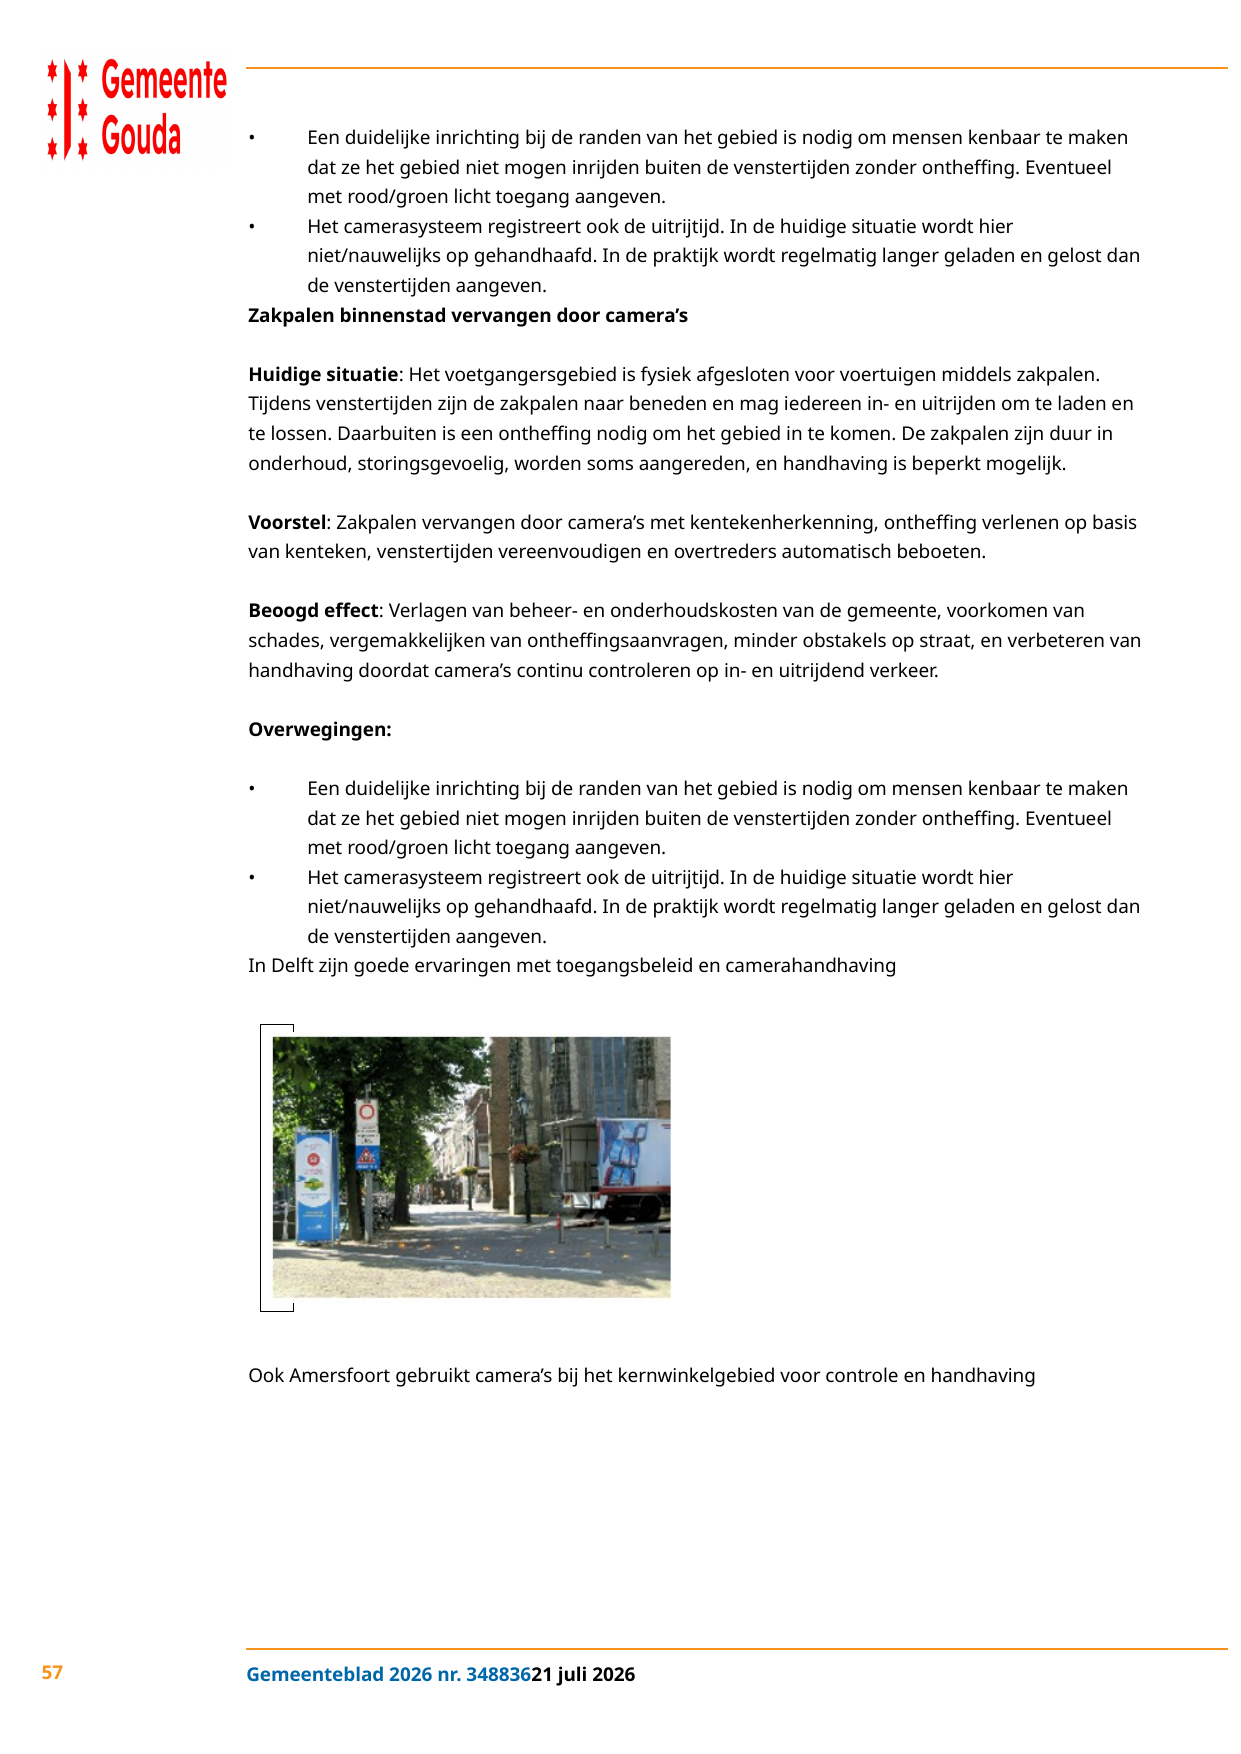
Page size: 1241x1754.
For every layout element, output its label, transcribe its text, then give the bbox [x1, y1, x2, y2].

list Een duidelijke inrichting bij de randen van het gebied is nodig om mensen kenbaar te maken dat ze het gebied niet mogen inrijden buiten de venstertijden zonder ontheffing. Eventueel met rood/groen licht toegang aangeven. [248, 124, 1152, 209]
text Zakpalen binnenstad vervangen door camera’s [248, 302, 1152, 328]
list Het camerasysteem registreert ook de uitrijtijd. In de huidige situatie wordt hier niet/nauwelijks op gehandhaafd. In de praktijk wordt regelmatig langer geladen en gelost dan de venstertijden aangeven. [248, 864, 1152, 949]
picture [41, 47, 231, 172]
list Een duidelijke inrichting bij de randen van het gebied is nodig om mensen kenbaar te maken dat ze het gebied niet mogen inrijden buiten de venstertijden zonder ontheffing. Eventueel met rood/groen licht toegang aangeven. [248, 775, 1152, 860]
text Huidige situatie: Het voetgangersgebied is fysiek afgesloten voor voertuigen middels zakpalen. Tijdens venstertijden zijn de zakpalen naar beneden en mag iedereen in- en uitrijden om te laden en te lossen. Daarbuiten is een ontheffing nodig om het gebied in te komen. De zakpalen zijn duur in onderhoud, storingsgevoelig, worden soms aangereden, en handhaving is beperkt mogelijk. [248, 361, 1152, 476]
list Het camerasysteem registreert ook de uitrijtijd. In de huidige situatie wordt hier niet/nauwelijks op gehandhaafd. In de praktijk wordt regelmatig langer geladen en gelost dan de venstertijden aangeven. [248, 213, 1152, 298]
text Overwegingen: [248, 716, 1152, 742]
text In Delft zijn goede ervaringen met toegangsbeleid en camerahandhaving [248, 953, 1152, 978]
text Beoogd effect: Verlagen van beheer- en onderhoudskosten van de gemeente, voorkomen van schades, vergemakkelijken van ontheffingsaanvragen, minder obstakels op straat, en verbeteren van handhaving doordat camera’s continu controleren op in- en uitrijdend verkeer. [248, 598, 1152, 683]
text Voorstel: Zakpalen vervangen door camera’s met kentekenherkenning, ontheffing verlenen op basis van kenteken, venstertijden vereenvoudigen en overtreders automatisch beboeten. [248, 509, 1152, 564]
picture [268, 1032, 1173, 1303]
text Ook Amersfoort gebruikt camera’s bij het kernwinkelgebied voor controle en handhaving [248, 1362, 1152, 1388]
